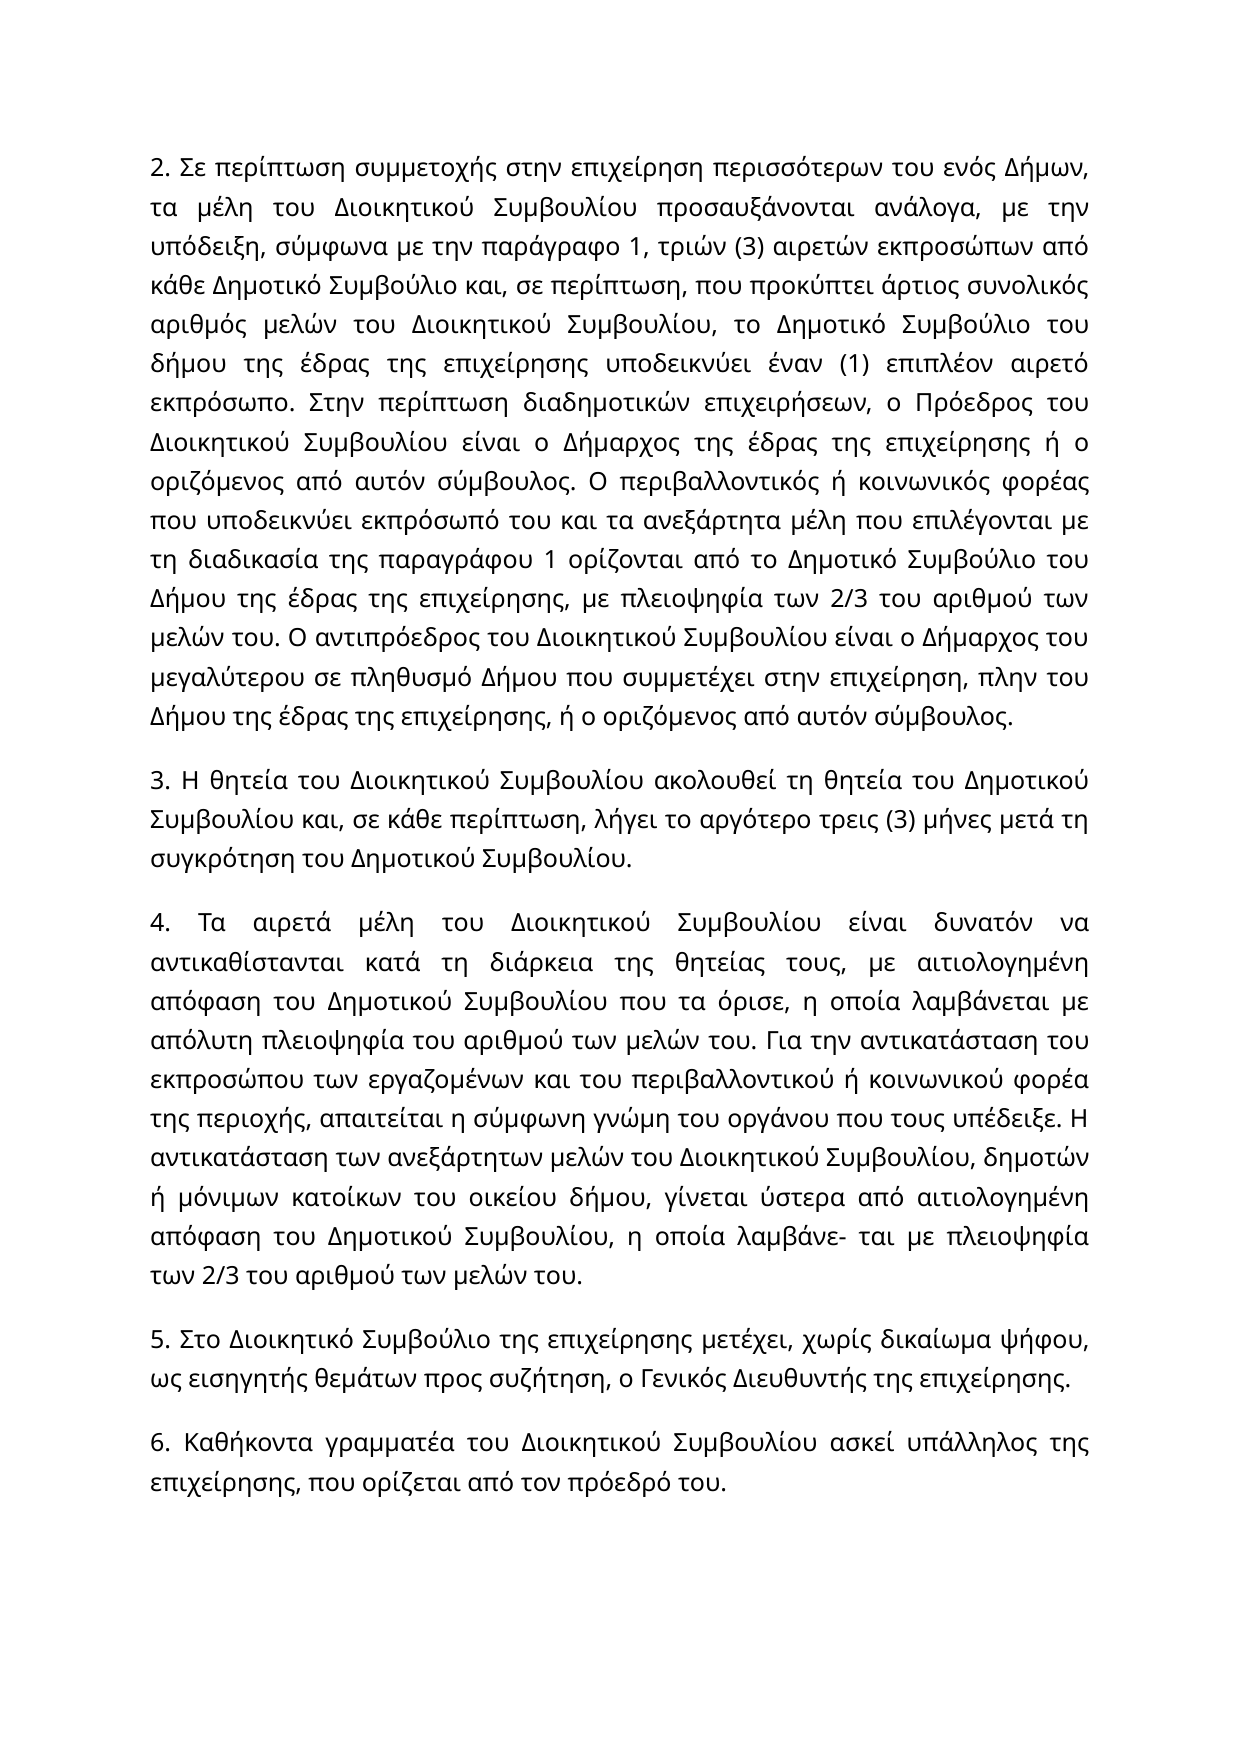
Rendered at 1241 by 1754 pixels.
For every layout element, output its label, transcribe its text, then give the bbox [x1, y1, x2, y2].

text 2. Σε περίπτωση συμμετοχής στην επιχείρηση περισσότερων του ενός Δήμων, τα μέλη του Διοικητικού Συμβουλίου προσαυξάνονται ανάλογα, με την υπόδειξη, σύμφωνα με την παράγραφο 1, τριών (3) αιρετών εκπροσώπων από κάθε Δημοτικό Συμβούλιο και, σε περίπτωση, που προκύπτει άρτιος συνολικός αριθμός μελών του Διοικητικού Συμβουλίου, το Δημοτικό Συμβούλιο του δήμου της έδρας της επιχείρησης υποδεικνύει έναν (1) επιπλέον αιρετό εκπρόσωπο. Στην περίπτωση διαδημοτικών επιχειρήσεων, ο Πρόεδρος του Διοικητικού Συμβουλίου είναι ο Δήμαρχος της έδρας της επιχείρησης ή ο οριζόμενος από αυτόν σύμβουλος. Ο περιβαλλοντικός ή κοινωνικός φορέας που υποδεικνύει εκπρόσωπό του και τα ανεξάρτητα μέλη που επιλέγονται με τη διαδικασία της παραγράφου 1 ορίζονται από το Δημοτικό Συμβούλιο του Δήμου της έδρας της επιχείρησης, με πλειοψηφία των 2/3 του αριθμού των μελών του. Ο αντιπρόεδρος του Διοικητικού Συμβουλίου είναι ο Δήμαρχος του μεγαλύτερου σε πληθυσμό Δήμου που συμμετέχει στην επιχείρηση, πλην του Δήμου της έδρας της επιχείρησης, ή ο οριζόμενος από αυτόν σύμβουλος. [150, 150, 1090, 732]
text 5. Στο Διοικητικό Συμβούλιο της επιχείρησης μετέχει, χωρίς δικαίωμα ψήφου, ως εισηγητής θεμάτων προς συζήτηση, ο Γενικός Διευθυντής της επιχείρησης. [150, 1322, 1090, 1395]
text 4. Τα αιρετά μέλη του Διοικητικού Συμβουλίου είναι δυνατόν να αντικαθίστανται κατά τη διάρκεια της θητείας τους, με αιτιολογημένη απόφαση του Δημοτικού Συμβουλίου που τα όρισε, η οποία λαμβάνεται με απόλυτη πλειοψηφία του αριθμού των μελών του. Για την αντικατάσταση του εκπροσώπου των εργαζομένων και του περιβαλλοντικού ή κοινωνικού φορέα της περιοχής, απαιτείται η σύμφωνη γνώμη του οργάνου που τους υπέδειξε. Η αντικατάσταση των ανεξάρτητων μελών του Διοικητικού Συμβουλίου, δημοτών ή μόνιμων κατοίκων του οικείου δήμου, γίνεται ύστερα από αιτιολογημένη απόφαση του Δημοτικού Συμβουλίου, η οποία λαμβάνε- ται με πλειοψηφία των 2/3 του αριθμού των μελών του. [150, 905, 1090, 1292]
text 6. Καθήκοντα γραμματέα του Διοικητικού Συμβουλίου ασκεί υπάλληλος της επιχείρησης, που ορίζεται από τον πρόεδρό του. [150, 1425, 1090, 1498]
text 3. Η θητεία του Διοικητικού Συμβουλίου ακολουθεί τη θητεία του Δημοτικού Συμβουλίου και, σε κάθε περίπτωση, λήγει το αργότερο τρεις (3) μήνες μετά τη συγκρότηση του Δημοτικού Συμβουλίου. [150, 762, 1090, 875]
